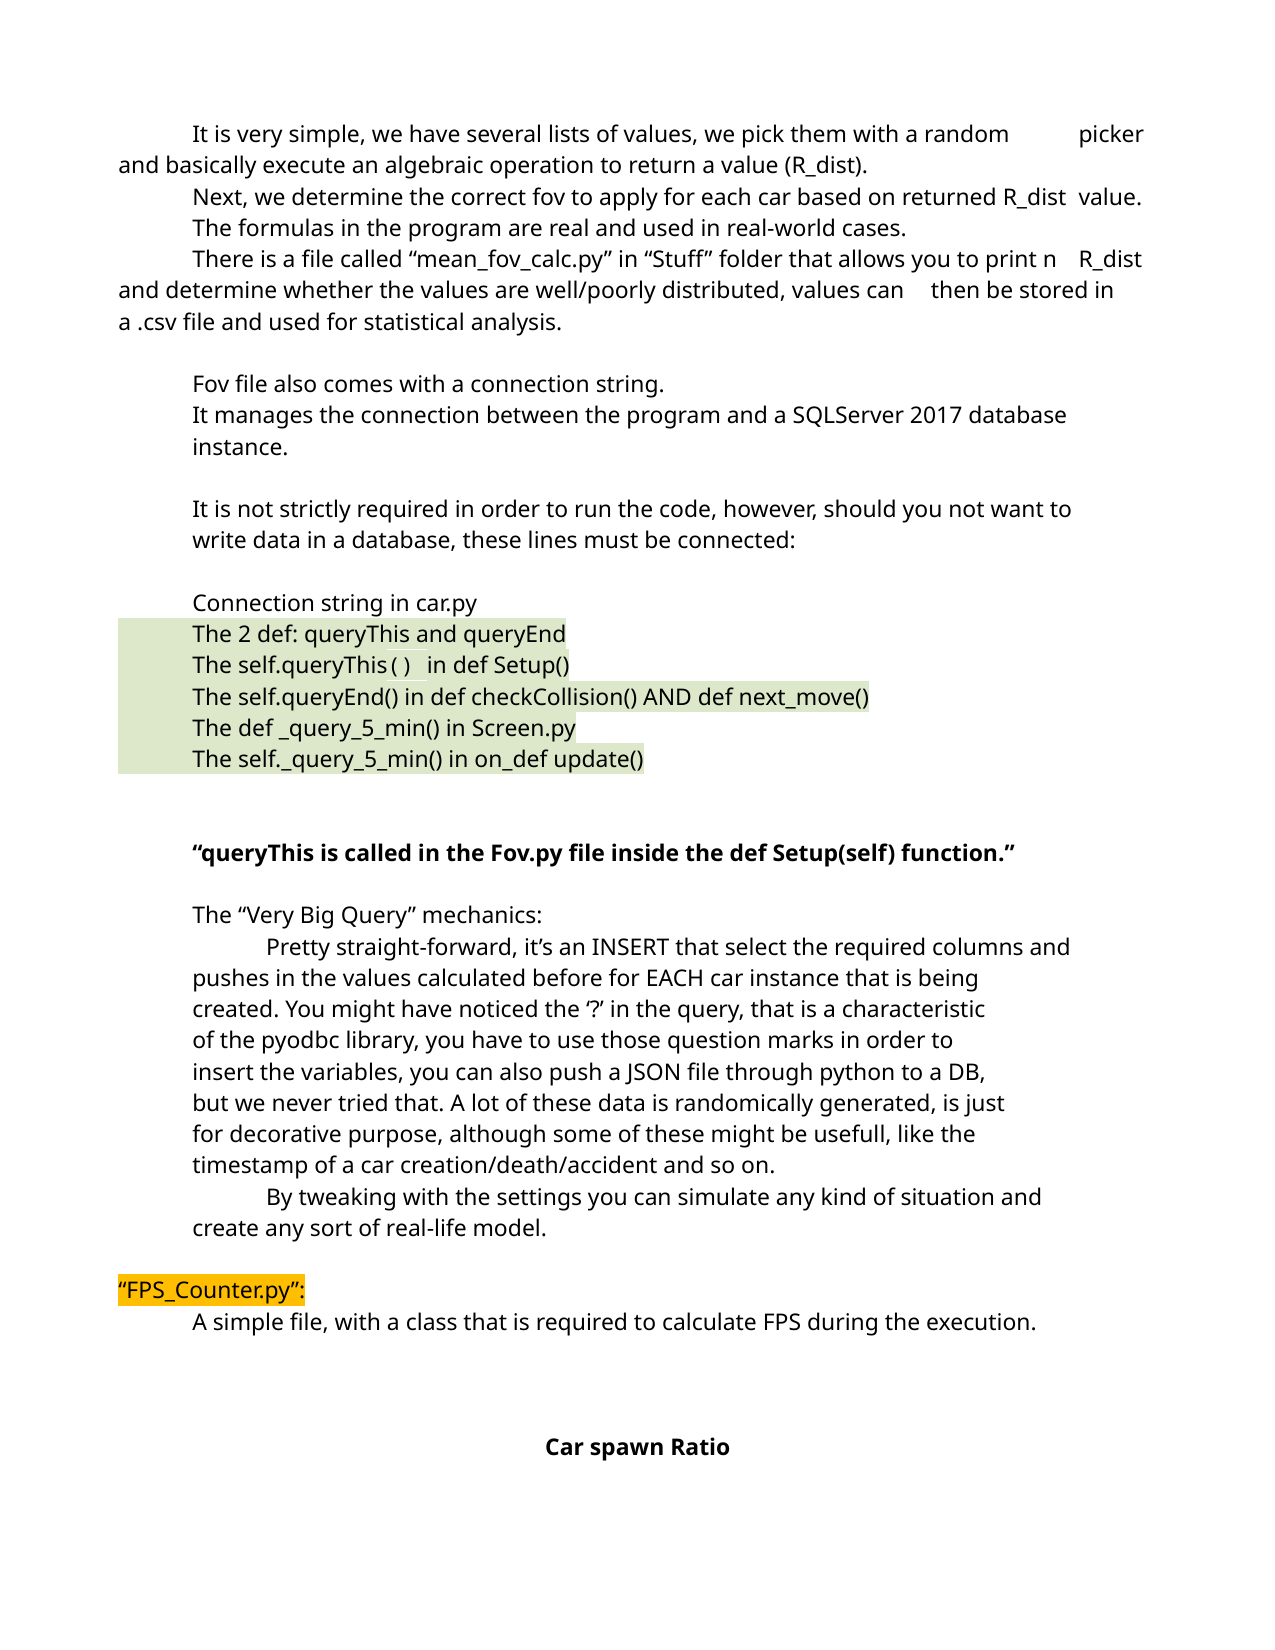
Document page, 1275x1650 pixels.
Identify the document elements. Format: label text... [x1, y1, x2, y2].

text It manages the connection between the program and a SQLServer 2017 database instance. [118, 399, 1157, 462]
text Connection string in car.py [118, 587, 1157, 618]
text By tweaking with the settings you can simulate any kind of situation and create any sort of real-life model. [118, 1181, 1157, 1243]
text The “Very Big Query” mechanics: [118, 899, 1157, 931]
text The def _query_5_min() in Screen.py [118, 712, 1157, 743]
text The self.queryThis() in def Setup() [118, 649, 1157, 681]
text “queryThis is called in the Fov.py file inside the def Setup(self) function.” [118, 837, 1157, 868]
text A simple file, with a class that is required to calculate FPS during the execution. [118, 1306, 1157, 1337]
text Next, we determine the correct fov to apply for each car based on returned R_dist value. [118, 181, 1157, 212]
text “FPS_Counter.py”: [118, 1274, 1157, 1306]
text It is not strictly required in order to run the code, however, should you not want to write data in a database, these lines must be connected: [118, 493, 1157, 556]
text The self._query_5_min() in on_def update() [118, 743, 1157, 774]
text It is very simple, we have several lists of values, we pick them with a random picker and basically execute an algebraic operation to return a value (R_dist). [118, 118, 1157, 181]
text The 2 def: queryThis and queryEnd [118, 618, 1157, 649]
text Car spawn Ratio [118, 1431, 1157, 1462]
text Fov file also comes with a connection string. [118, 368, 1157, 399]
text There is a file called “mean_fov_calc.py” in “Stuff” folder that allows you to print n R_dist and determine whether the values are well/poorly distributed, values can then be stored in a .csv file and used for statistical analysis. [118, 243, 1157, 337]
text The formulas in the program are real and used in real-world cases. [118, 212, 1157, 243]
text Pretty straight-forward, it’s an INSERT that select the required columns and pushes in the values calculated before for EACH car instance that is being created. You might have noticed the ‘?’ in the query, that is a characteristic of the pyodbc library, you have to use those question marks in order to insert the variables, you can also push a JSON file through python to a DB, but we never tried that. A lot of these data is randomically generated, is just for decorative purpose, although some of these might be usefull, like the timestamp of a car creation/death/accident and so on. [118, 931, 1157, 1181]
text The self.queryEnd() in def checkCollision() AND def next_move() [118, 681, 1157, 712]
